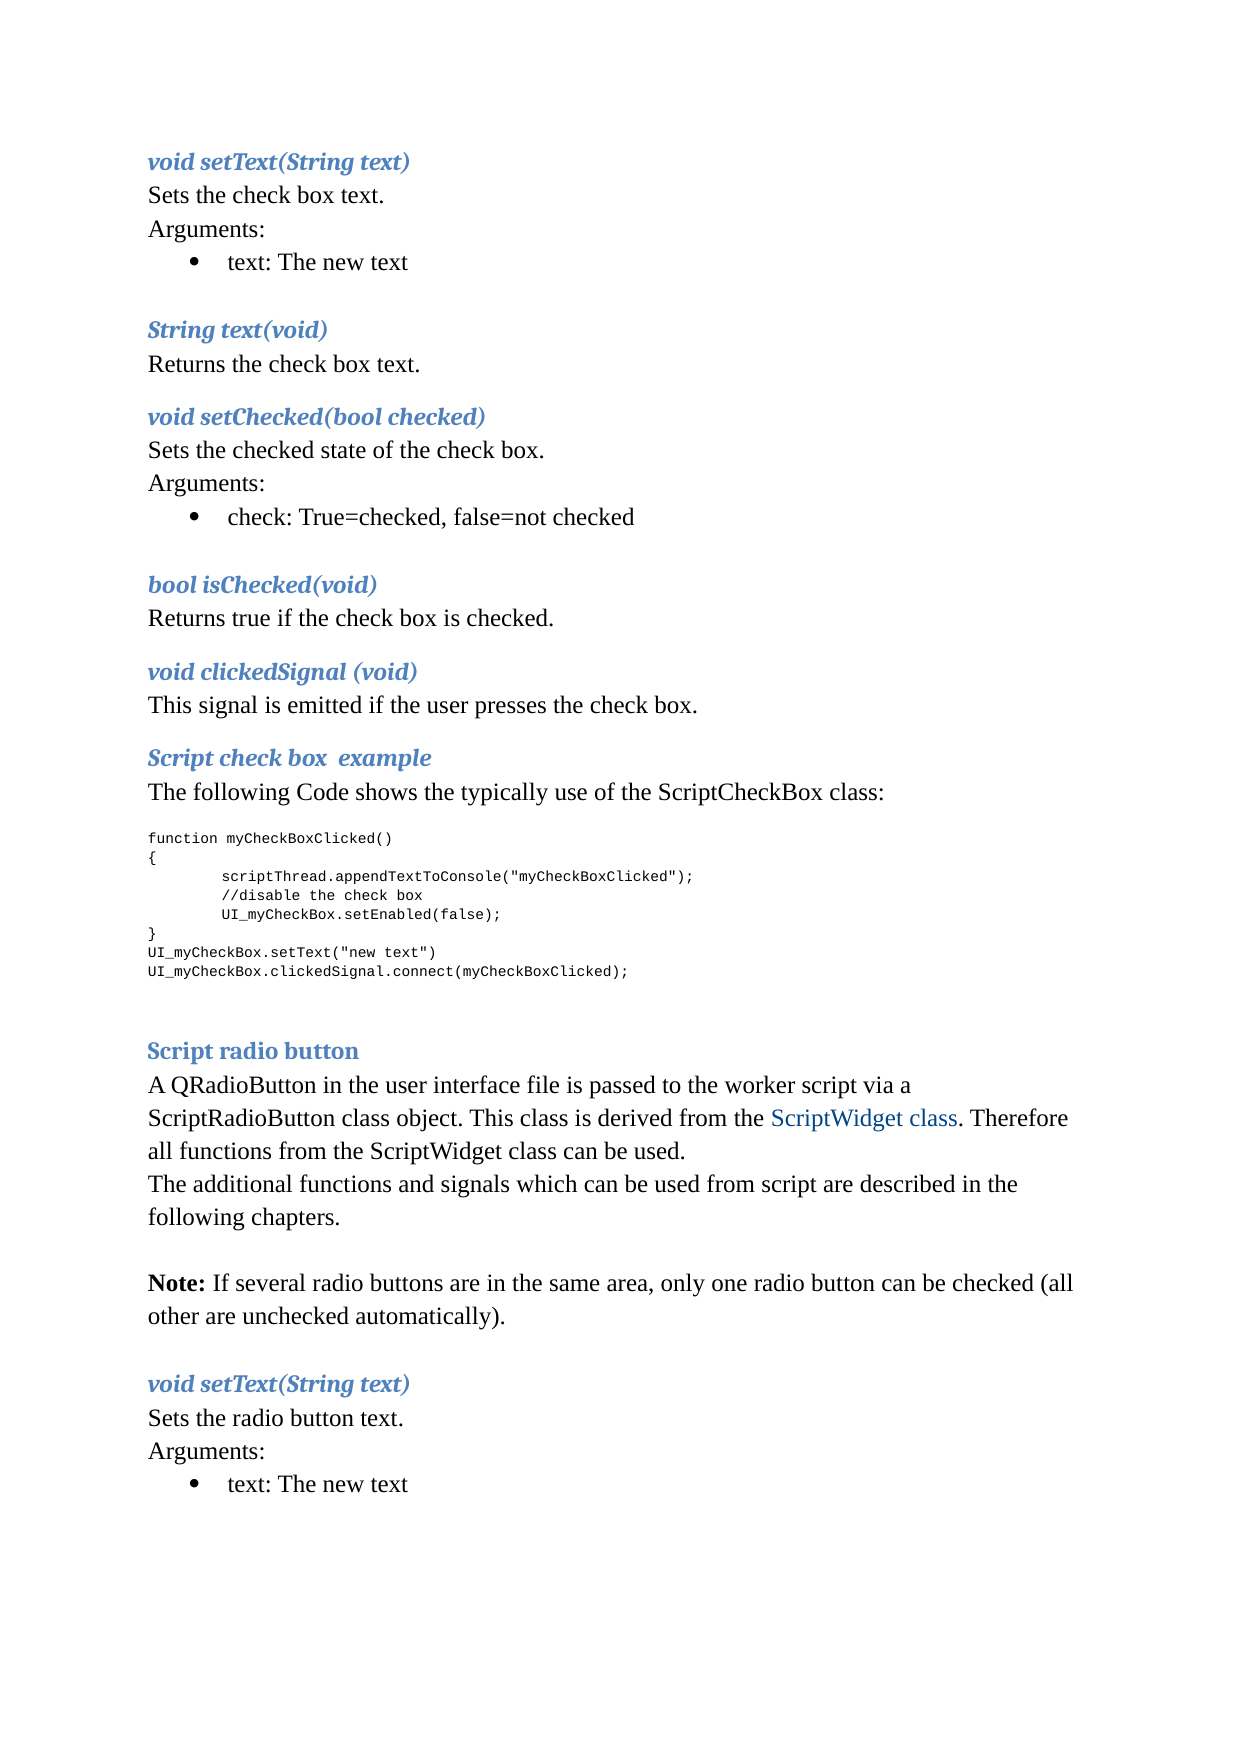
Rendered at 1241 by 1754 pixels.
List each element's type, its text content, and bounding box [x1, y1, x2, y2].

subtitle void setText(String text) [148, 148, 1093, 176]
text { [148, 850, 1093, 867]
text Note: If several radio buttons are in the same area, only one radio button can be checked (all other are unchecked automatically). [148, 1268, 1093, 1329]
subtitle Script radio button [148, 1037, 1093, 1065]
list text: The new text [190, 1469, 1093, 1498]
subtitle void setText(String text) [148, 1370, 1093, 1398]
text UI_myCheckBox.setEnabled(false); [148, 907, 1093, 923]
text } [148, 926, 1093, 942]
text Sets the checked state of the check box. [148, 436, 1093, 464]
text Arguments: [148, 214, 1093, 242]
text scriptThread.appendTextToConsole("myCheckBoxClicked"); [148, 869, 1093, 886]
text A QRadioButton in the user interface file is passed to the worker script via a ScriptRadioButton class object. This class is derived from the ScriptWidget class. Therefore all functions from the ScriptWidget class can be used. [148, 1070, 1093, 1164]
text The additional functions and signals which can be used from script are described in the following chapters. [148, 1169, 1093, 1231]
subtitle void setChecked(bool checked) [148, 402, 1093, 431]
text UI_myCheckBox.setText("new text") [148, 945, 1093, 961]
text Arguments: [148, 468, 1093, 497]
text The following Code shows the typically use of the ScriptCheckBox class: [148, 777, 1093, 806]
text Returns the check box text. [148, 349, 1093, 377]
subtitle String text(void) [148, 316, 1093, 344]
text //disable the check box [148, 888, 1093, 904]
list check: True=checked, false=not checked [190, 502, 1093, 530]
text UI_myCheckBox.clickedSignal.connect(myCheckBoxClicked); [148, 964, 1093, 980]
subtitle bool isChecked(void) [148, 571, 1093, 599]
text Sets the radio button text. [148, 1403, 1093, 1432]
text This signal is emitted if the user presses the check box. [148, 690, 1093, 719]
text function myCheckBoxClicked() [148, 831, 1093, 848]
text Returns true if the check box is checked. [148, 603, 1093, 632]
list text: The new text [190, 247, 1093, 275]
subtitle void clickedSignal (void) [148, 657, 1093, 686]
text Sets the check box text. [148, 181, 1093, 209]
text Arguments: [148, 1436, 1093, 1464]
subtitle Script check box example [148, 744, 1093, 773]
